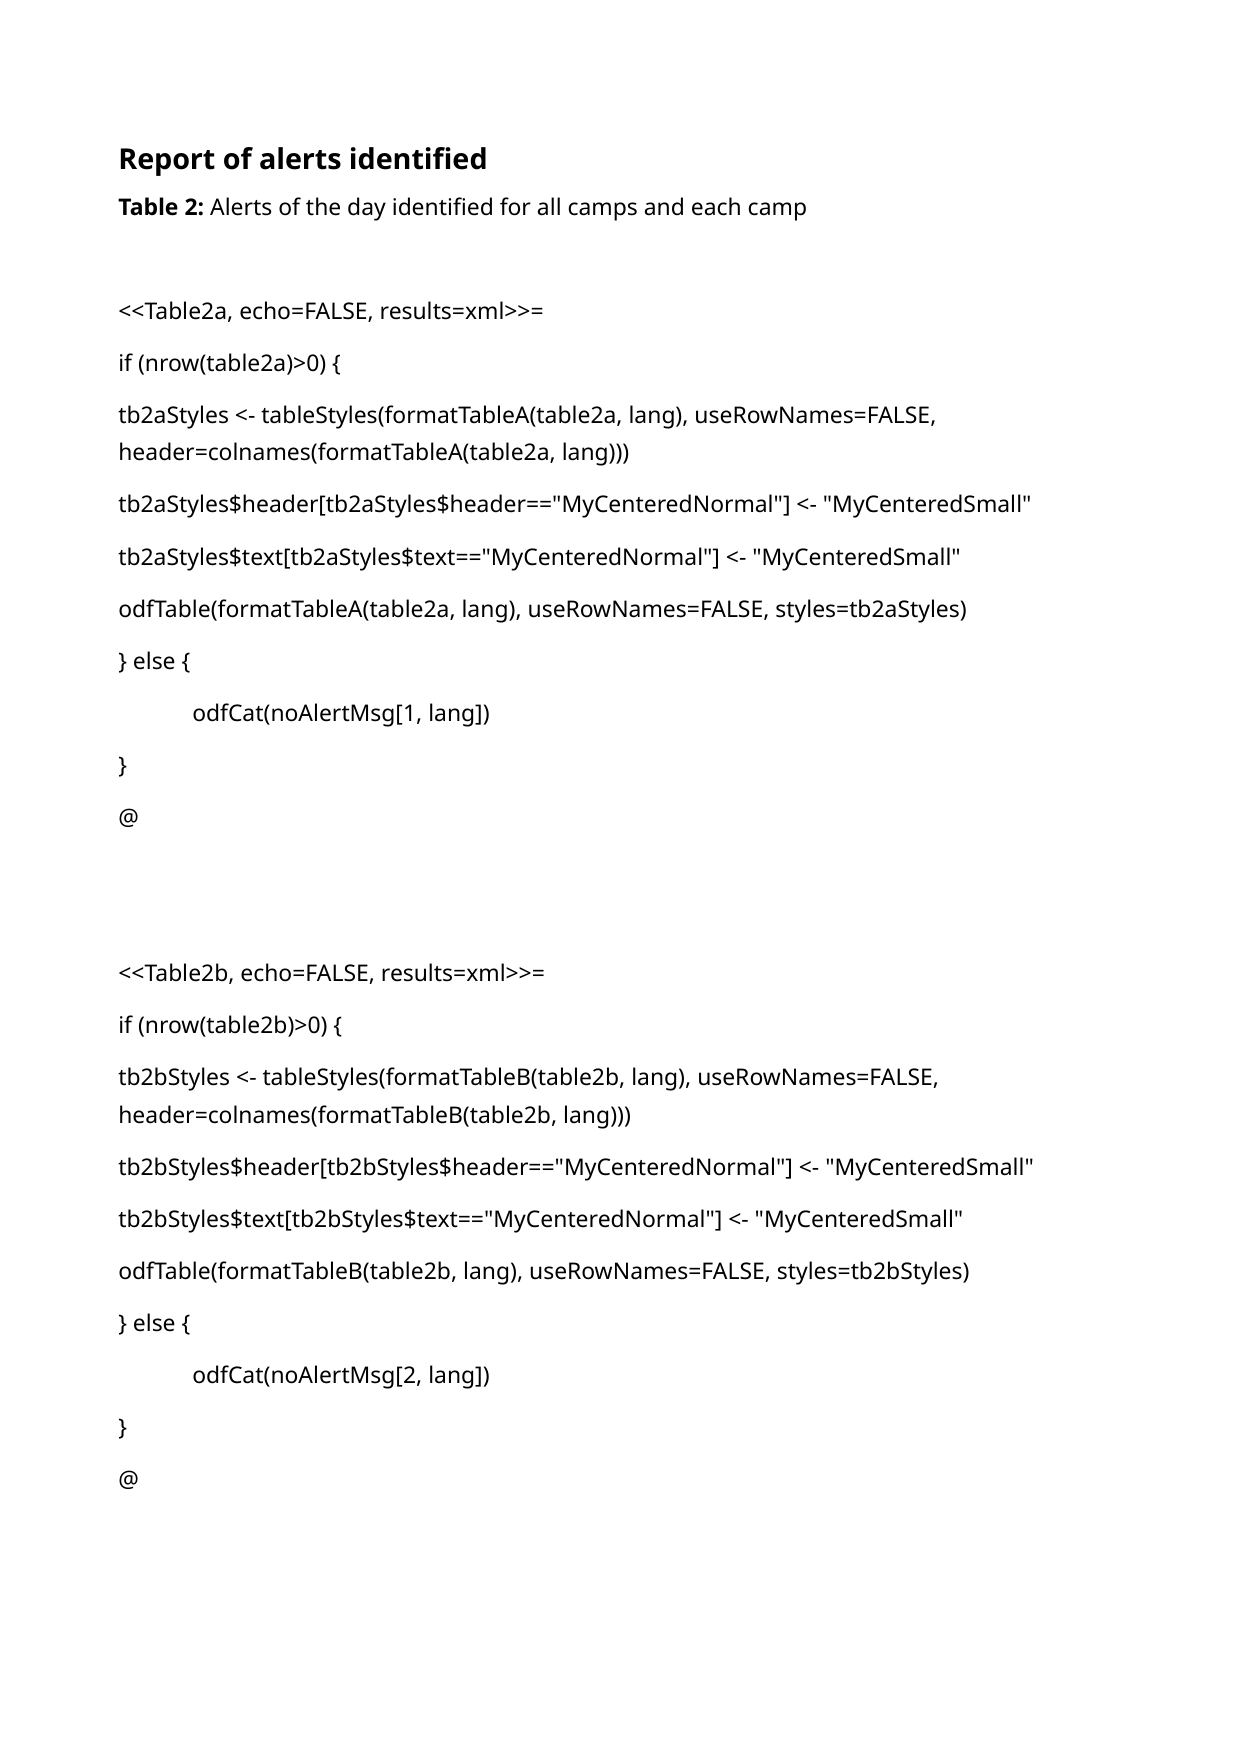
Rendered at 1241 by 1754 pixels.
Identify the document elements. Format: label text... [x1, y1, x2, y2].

text if (nrow(table2a)>0) { [118, 347, 1122, 378]
text tb2bStyles$header[tb2bStyles$header=="MyCenteredNormal"] <- "MyCenteredSmall" [118, 1151, 1122, 1182]
text } else { [118, 645, 1122, 676]
text <<Table2a, echo=FALSE, results=xml>>= [118, 295, 1122, 326]
text @ [118, 801, 1122, 832]
text tb2aStyles <- tableStyles(formatTableA(table2a, lang), useRowNames=FALSE, header=colnames(formatTableA(table2a, lang))) [118, 399, 1122, 468]
text odfTable(formatTableB(table2b, lang), useRowNames=FALSE, styles=tb2bStyles) [118, 1255, 1122, 1286]
text } [118, 1411, 1122, 1443]
text if (nrow(table2b)>0) { [118, 1009, 1122, 1041]
text tb2aStyles$header[tb2aStyles$header=="MyCenteredNormal"] <- "MyCenteredSmall" [118, 488, 1122, 520]
text tb2bStyles$text[tb2bStyles$text=="MyCenteredNormal"] <- "MyCenteredSmall" [118, 1203, 1122, 1234]
text Table 2: Alerts of the day identified for all camps and each camp [118, 191, 1122, 222]
text } else { [118, 1307, 1122, 1338]
text tb2bStyles <- tableStyles(formatTableB(table2b, lang), useRowNames=FALSE, header=colnames(formatTableB(table2b, lang))) [118, 1061, 1122, 1130]
subtitle Report of alerts identified [118, 139, 1122, 178]
text tb2aStyles$text[tb2aStyles$text=="MyCenteredNormal"] <- "MyCenteredSmall" [118, 541, 1122, 572]
text @ [118, 1463, 1122, 1495]
text odfCat(noAlertMsg[2, lang]) [118, 1359, 1122, 1391]
text odfTable(formatTableA(table2a, lang), useRowNames=FALSE, styles=tb2aStyles) [118, 593, 1122, 624]
text } [118, 749, 1122, 780]
text odfCat(noAlertMsg[1, lang]) [118, 697, 1122, 728]
text <<Table2b, echo=FALSE, results=xml>>= [118, 957, 1122, 988]
